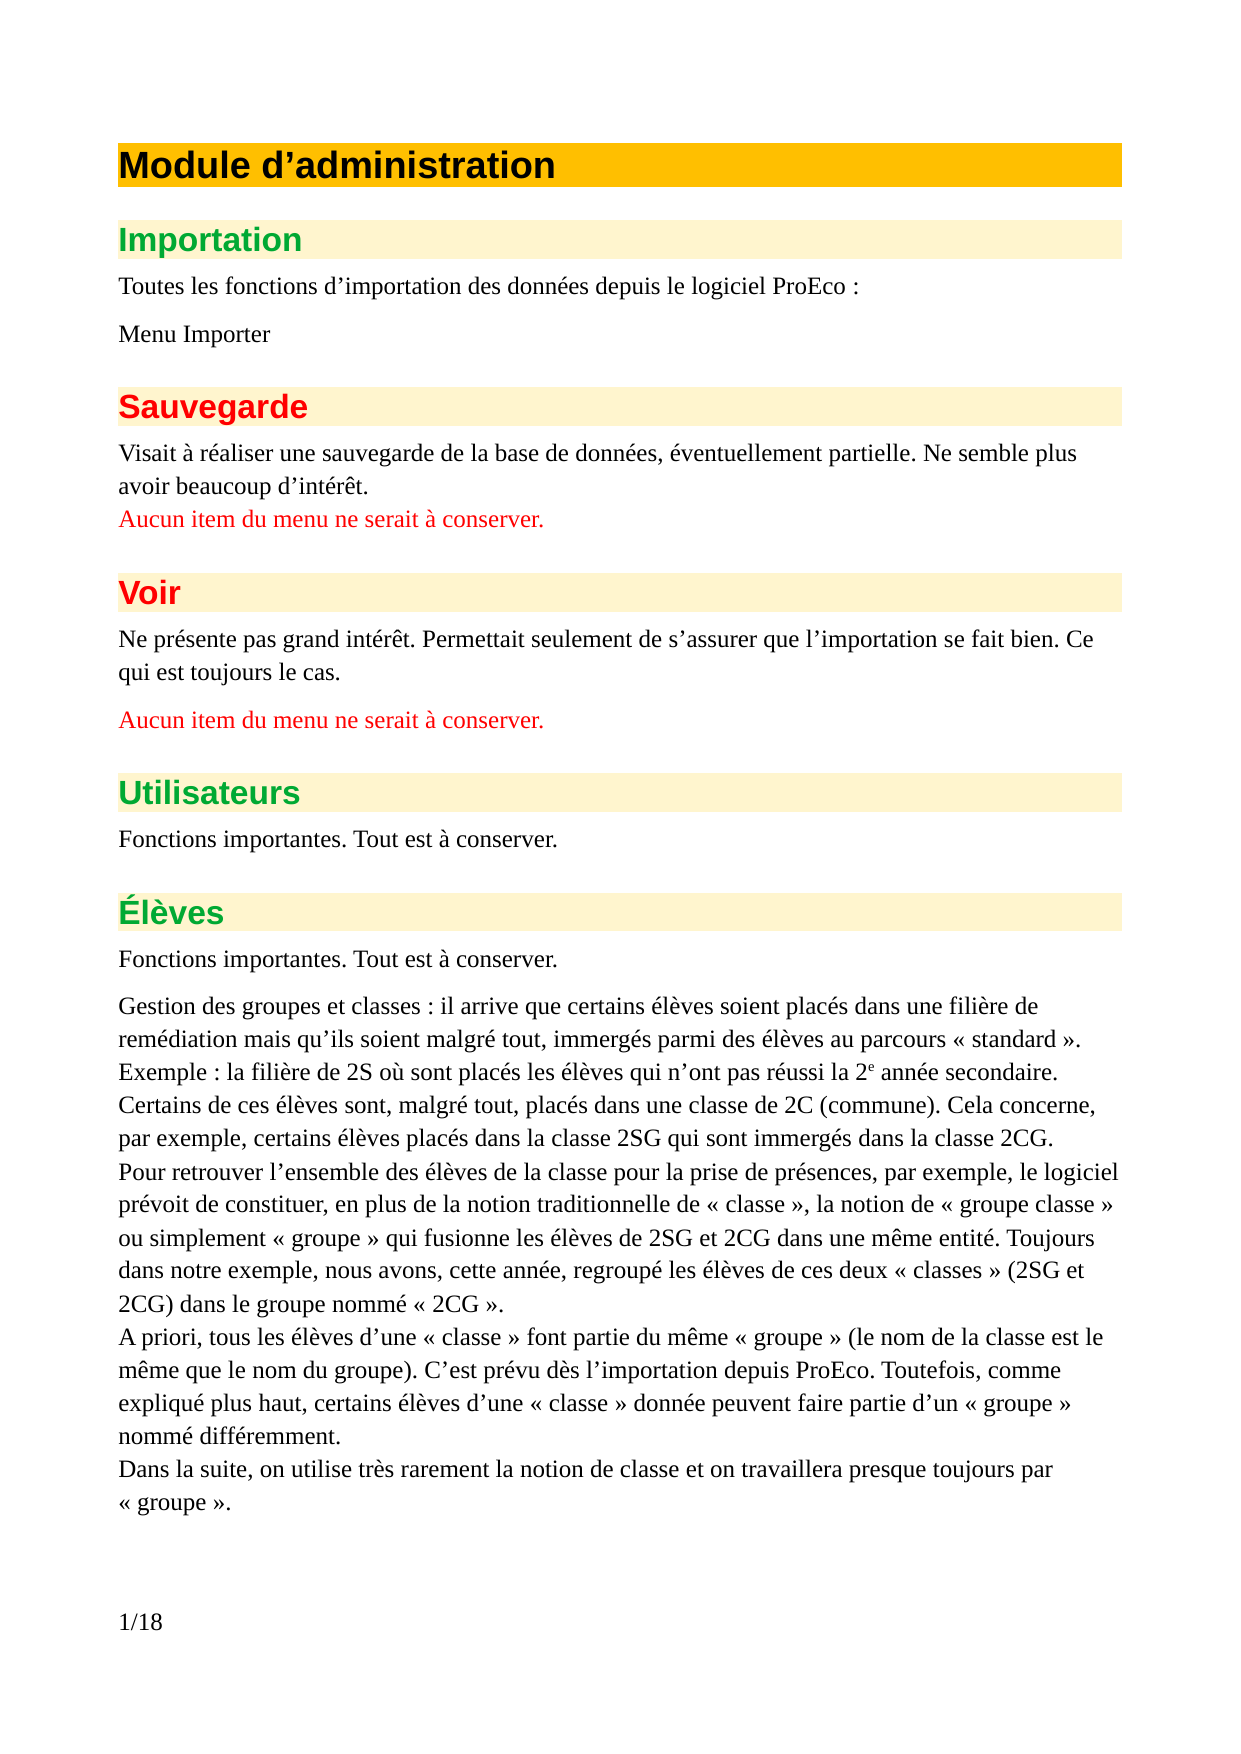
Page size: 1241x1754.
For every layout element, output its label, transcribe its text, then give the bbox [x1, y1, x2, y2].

text Aucun item du menu ne serait à conserver. [118, 705, 1122, 733]
subtitle Voir [118, 573, 1122, 612]
subtitle Utilisateurs [118, 773, 1122, 812]
text Visait à réaliser une sauvegarde de la base de données, éventuellement partielle. Ne semble plus avoir beaucoup d’intérêt. Aucun item du menu ne serait à conserver. [118, 438, 1122, 533]
text Toutes les fonctions d’importation des données depuis le logiciel ProEco : [118, 271, 1122, 300]
subtitle Importation [118, 220, 1122, 259]
text Fonctions importantes. Tout est à conserver. [118, 824, 1122, 853]
text Fonctions importantes. Tout est à conserver. [118, 944, 1122, 973]
text Ne présente pas grand intérêt. Permettait seulement de s’assurer que l’importation se fait bien. Ce qui est toujours le cas. [118, 624, 1122, 686]
subtitle Module d’administration [118, 143, 1122, 187]
subtitle Élèves [118, 893, 1122, 931]
text Gestion des groupes et classes : il arrive que certains élèves soient placés dans une filière de remédiation mais qu’ils soient malgré tout, immergés parmi des élèves au parcours « standard ». Exemple : la filière de 2S où sont placés les élèves qui n’ont pas réussi la 2e année secondaire. Certains de ces élèves sont, malgré tout, placés dans une classe de 2C (commune). Cela concerne, par exemple, certains élèves placés dans la classe 2SG qui sont immergés dans la classe 2CG. Pour retrouver l’ensemble des élèves de la classe pour la prise de présences, par exemple, le logiciel prévoit de constituer, en plus de la notion traditionnelle de « classe », la notion de « groupe classe » ou simplement « groupe » qui fusionne les élèves de 2SG et 2CG dans une même entité. Toujours dans notre exemple, nous avons, cette année, regroupé les élèves de ces deux « classes » (2SG et 2CG) dans le groupe nommé « 2CG ». A priori, tous les élèves d’une « classe » font partie du même « groupe » (le nom de la classe est le même que le nom du groupe). C’est prévu dès l’importation depuis ProEco. Toutefois, comme expliqué plus haut, certains élèves d’une « classe » donnée peuvent faire partie d’un « groupe » nommé différemment. Dans la suite, on utilise très rarement la notion de classe et on travaillera presque toujours par « groupe ». [118, 991, 1122, 1516]
subtitle Sauvegarde [118, 387, 1122, 426]
text Menu Importer [118, 319, 1122, 348]
